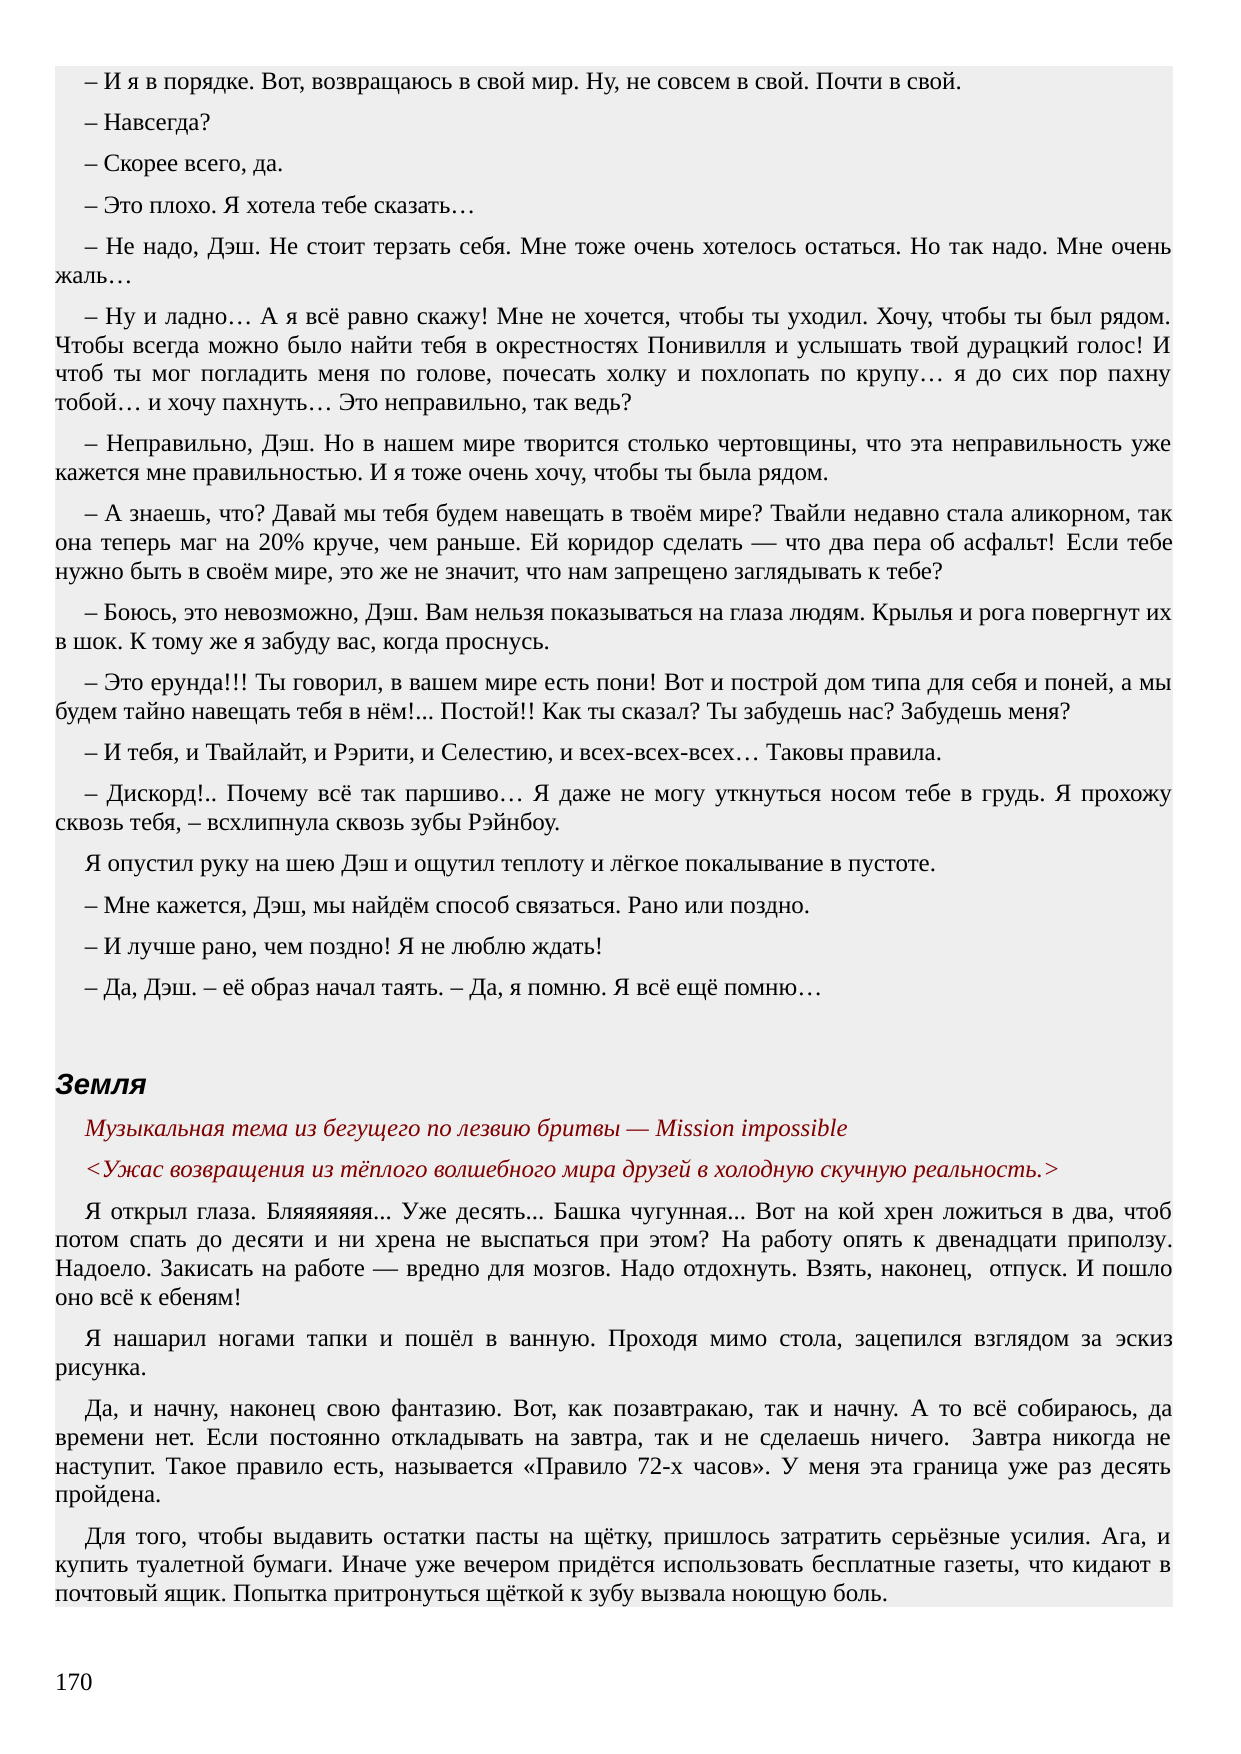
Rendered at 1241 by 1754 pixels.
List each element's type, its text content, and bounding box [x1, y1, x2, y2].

text Для того, чтобы выдавить остатки пасты на щётку, пришлось затратить серьёзные усилия. Ага, и купить туалетной бумаги. Иначе уже вечером придётся использовать бесплатные газеты, что кидают в почтовый ящик. Попытка притронуться щёткой к зубу вызвала ноющую боль. [55, 1521, 1173, 1607]
text Музыкальная тема из бегущего по лезвию бритвы — Mission impossible [55, 1113, 1173, 1142]
text – Ну и ладно… А я всё равно скажу! Мне не хочется, чтобы ты уходил. Хочу, чтобы ты был рядом. Чтобы всегда можно было найти тебя в окрестностях Понивилля и услышать твой дурацкий голос! И чтоб ты мог погладить меня по голове, почесать холку и похлопать по крупу… я до сих пор пахну тобой… и хочу пахнуть… Это неправильно, так ведь? [55, 301, 1173, 416]
text Я нашарил ногами тапки и пошёл в ванную. Проходя мимо стола, зацепился взглядом за эскиз рисунка. [55, 1323, 1173, 1381]
text – Боюсь, это невозможно, Дэш. Вам нельзя показываться на глаза людям. Крылья и рога повергнут их в шок. К тому же я забуду вас, когда проснусь. [55, 597, 1173, 655]
text – Скорее всего, да. [55, 148, 1173, 177]
text – Не надо, Дэш. Не стоит терзать себя. Мне тоже очень хотелось остаться. Но так надо. Мне очень жаль… [55, 231, 1173, 288]
text – И тебя, и Твайлайт, и Рэрити, и Селестию, и всех-всех-всех… Таковы правила. [55, 737, 1173, 766]
text – Это ерунда!!! Ты говорил, в вашем мире есть пони! Вот и построй дом типа для себя и поней, а мы будем тайно навещать тебя в нём!... Постой!! Как ты сказал? Ты забудешь нас? Забудешь меня? [55, 667, 1173, 725]
text – А знаешь, что? Давай мы тебя будем навещать в твоём мире? Твайли недавно стала аликорном, так она теперь маг на 20% круче, чем раньше. Ей коридор сделать — что два пера об асфальт! Если тебе нужно быть в своём мире, это же не значит, что нам запрещено заглядывать к тебе? [55, 498, 1173, 585]
text <Ужас возвращения из тёплого волшебного мира друзей в холодную скучную реальность.> [55, 1154, 1173, 1183]
text – Мне кажется, Дэш, мы найдём способ связаться. Рано или поздно. [55, 890, 1173, 918]
text Да, и начну, наконец свою фантазию. Вот, как позавтракаю, так и начну. А то всё собираюсь, да времени нет. Если постоянно откладывать на завтра, так и не сделаешь ничего. Завтра никогда не наступит. Такое правило есть, называется «Правило 72-х часов». У меня эта граница уже раз десять пройдена. [55, 1393, 1173, 1508]
text Я открыл глаза. Бляяяяяяя... Уже десять... Башка чугунная... Вот на кой хрен ложиться в два, чтоб потом спать до десяти и ни хрена не выспаться при этом? На работу опять к двенадцати приползу. Надоело. Закисать на работе — вредно для мозгов. Надо отдохнуть. Взять, наконец, отпуск. И пошло оно всё к ебеням! [55, 1196, 1173, 1311]
text – Это плохо. Я хотела тебе сказать… [55, 190, 1173, 218]
text – Дискорд!.. Почему всё так паршиво… Я даже не могу уткнуться носом тебе в грудь. Я прохожу сквозь тебя, – всхлипнула сквозь зубы Рэйнбоу. [55, 778, 1173, 836]
text Я опустил руку на шею Дэш и ощутил теплоту и лёгкое покалывание в пустоте. [55, 848, 1173, 877]
subtitle Земля [55, 1067, 1173, 1101]
text – Да, Дэш. – её образ начал таять. – Да, я помню. Я всё ещё помню… [55, 972, 1173, 1001]
text – И я в порядке. Вот, возвращаюсь в свой мир. Ну, не совсем в свой. Почти в свой. [55, 66, 1173, 95]
text – И лучше рано, чем поздно! Я не люблю ждать! [55, 931, 1173, 960]
text – Неправильно, Дэш. Но в нашем мире творится столько чертовщины, что эта неправильность уже кажется мне правильностью. И я тоже очень хочу, чтобы ты была рядом. [55, 428, 1173, 486]
text – Навсегда? [55, 107, 1173, 136]
